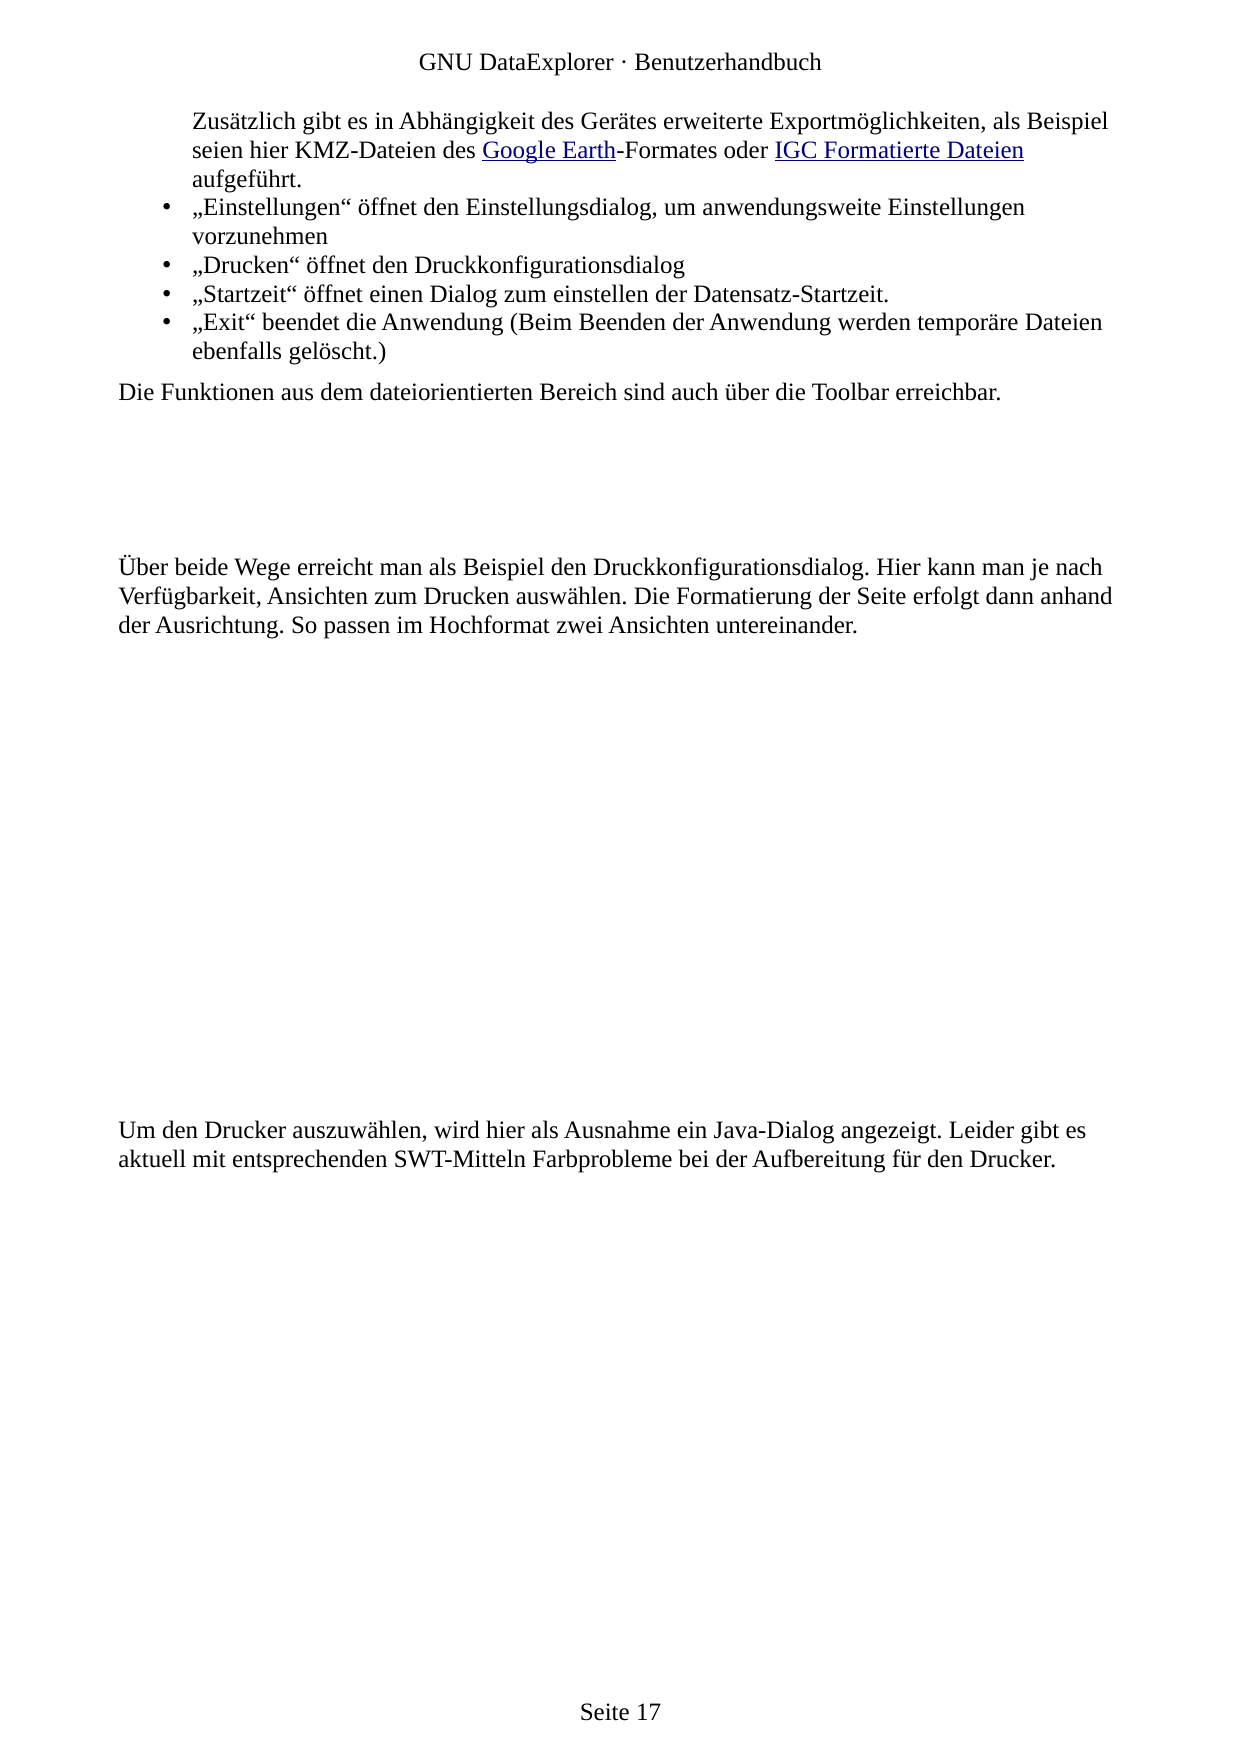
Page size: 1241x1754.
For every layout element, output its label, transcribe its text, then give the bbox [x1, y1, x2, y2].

text Über beide Wege erreicht man als Beispiel den Druckkonfigurationsdialog. Hier kann man je nach Verfügbarkeit, Ansichten zum Drucken auswählen. Die Formatierung der Seite erfolgt dann anhand der Ausrichtung. So passen im Hochformat zwei Ansichten untereinander. [118, 552, 1122, 638]
text Um den Drucker auszuwählen, wird hier als Ausnahme ein Java-Dialog angezeigt. Leider gibt es aktuell mit entsprechenden SWT-Mitteln Farbprobleme bei der Aufbereitung für den Drucker. [118, 1115, 1122, 1173]
list Zusätzlich gibt es in Abhängigkeit des Gerätes erweiterte Exportmöglichkeiten, als Beispiel seien hier KMZ-Dateien des Google Earth-Formates oder IGC Formatierte Dateien aufgeführt. [162, 106, 1122, 192]
list „Startzeit“ öffnet einen Dialog zum einstellen der Datensatz-Startzeit. [162, 279, 1122, 307]
text Die Funktionen aus dem dateiorientierten Bereich sind auch über die Toolbar erreichbar. [118, 377, 1122, 406]
list „Drucken“ öffnet den Druckkonfigurationsdialog [162, 250, 1122, 279]
list „Einstellungen“ öffnet den Einstellungsdialog, um anwendungsweite Einstellungen vorzunehmen [162, 192, 1122, 250]
list „Exit“ beendet die Anwendung (Beim Beenden der Anwendung werden temporäre Dateien ebenfalls gelöscht.) [162, 307, 1122, 365]
